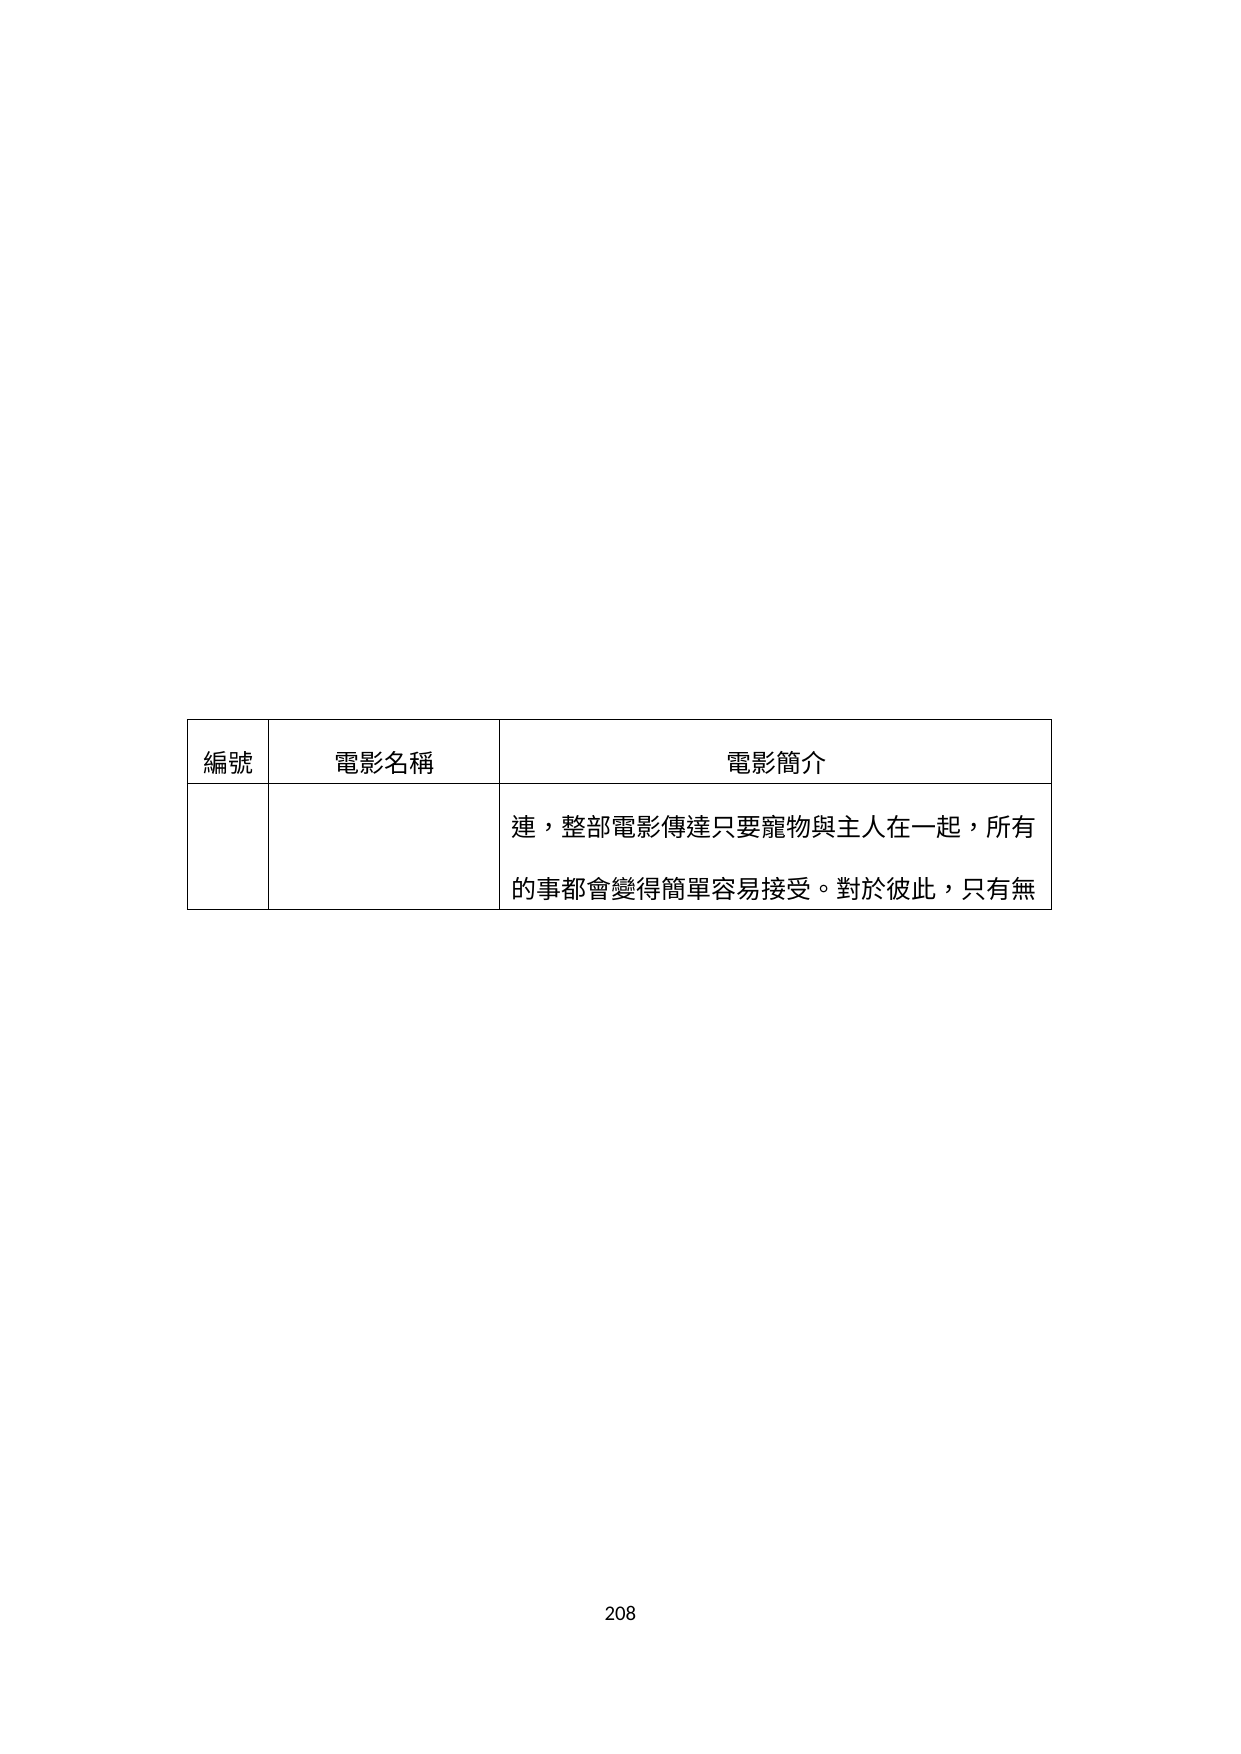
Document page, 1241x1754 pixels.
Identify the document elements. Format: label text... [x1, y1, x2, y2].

table_header 編號 [188, 720, 268, 783]
table_header 電影簡介 [500, 720, 1051, 783]
table_cell 連，整部電影傳達只要寵物與主人在一起，所有的事都會變得簡單容易接受。對於彼此，只有無 [500, 784, 1051, 909]
table_cell [269, 784, 499, 909]
table_cell [188, 784, 268, 909]
table_header 電影名稱 [269, 720, 499, 783]
